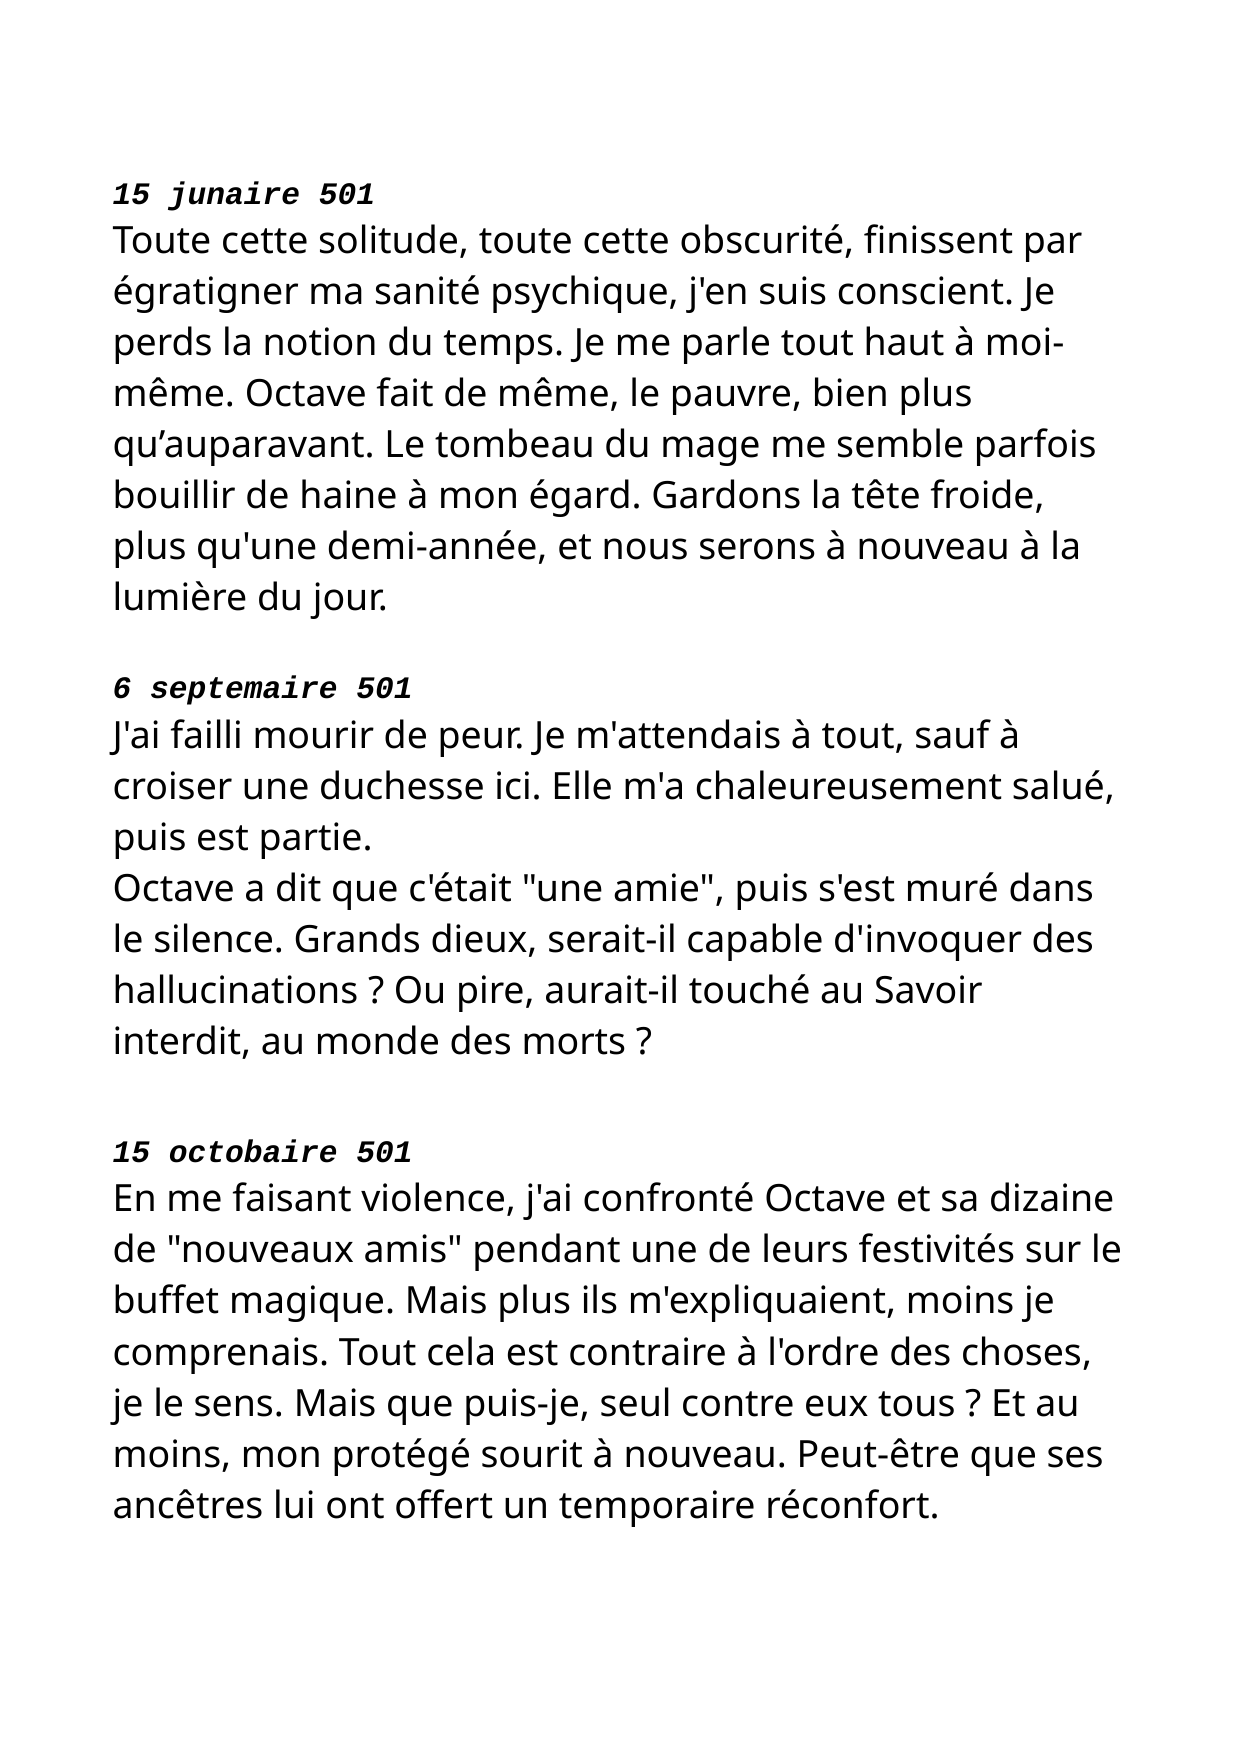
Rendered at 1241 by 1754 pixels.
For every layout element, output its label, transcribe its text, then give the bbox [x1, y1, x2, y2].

text J'ai failli mourir de peur. Je m'attendais à tout, sauf à croiser une duchesse ici. Elle m'a chaleureusement salué, puis est partie. [112, 708, 1128, 861]
text Octave a dit que c'était "une amie", puis s'est muré dans le silence. Grands dieux, serait-il capable d'invoquer des hallucinations ? Ou pire, aurait-il touché au Savoir interdit, au monde des morts ? [112, 861, 1128, 1066]
text 15 junaire 501 [112, 178, 1128, 213]
text 15 octobaire 501 [112, 1136, 1128, 1172]
text Toute cette solitude, toute cette obscurité, finissent par égratigner ma sanité psychique, j'en suis conscient. Je perds la notion du temps. Je me parle tout haut à moi-même. Octave fait de même, le pauvre, bien plus qu’auparavant. Le tombeau du mage me semble parfois bouillir de haine à mon égard. Gardons la tête froide, plus qu'une demi-année, et nous serons à nouveau à la lumière du jour. [112, 213, 1128, 622]
text En me faisant violence, j'ai confronté Octave et sa dizaine de "nouveaux amis" pendant une de leurs festivités sur le buffet magique. Mais plus ils m'expliquaient, moins je comprenais. Tout cela est contraire à l'ordre des choses, je le sens. Mais que puis-je, seul contre eux tous ? Et au moins, mon protégé sourit à nouveau. Peut-être que ses ancêtres lui ont offert un temporaire réconfort. [112, 1172, 1128, 1529]
text 6 septemaire 501 [112, 673, 1128, 708]
